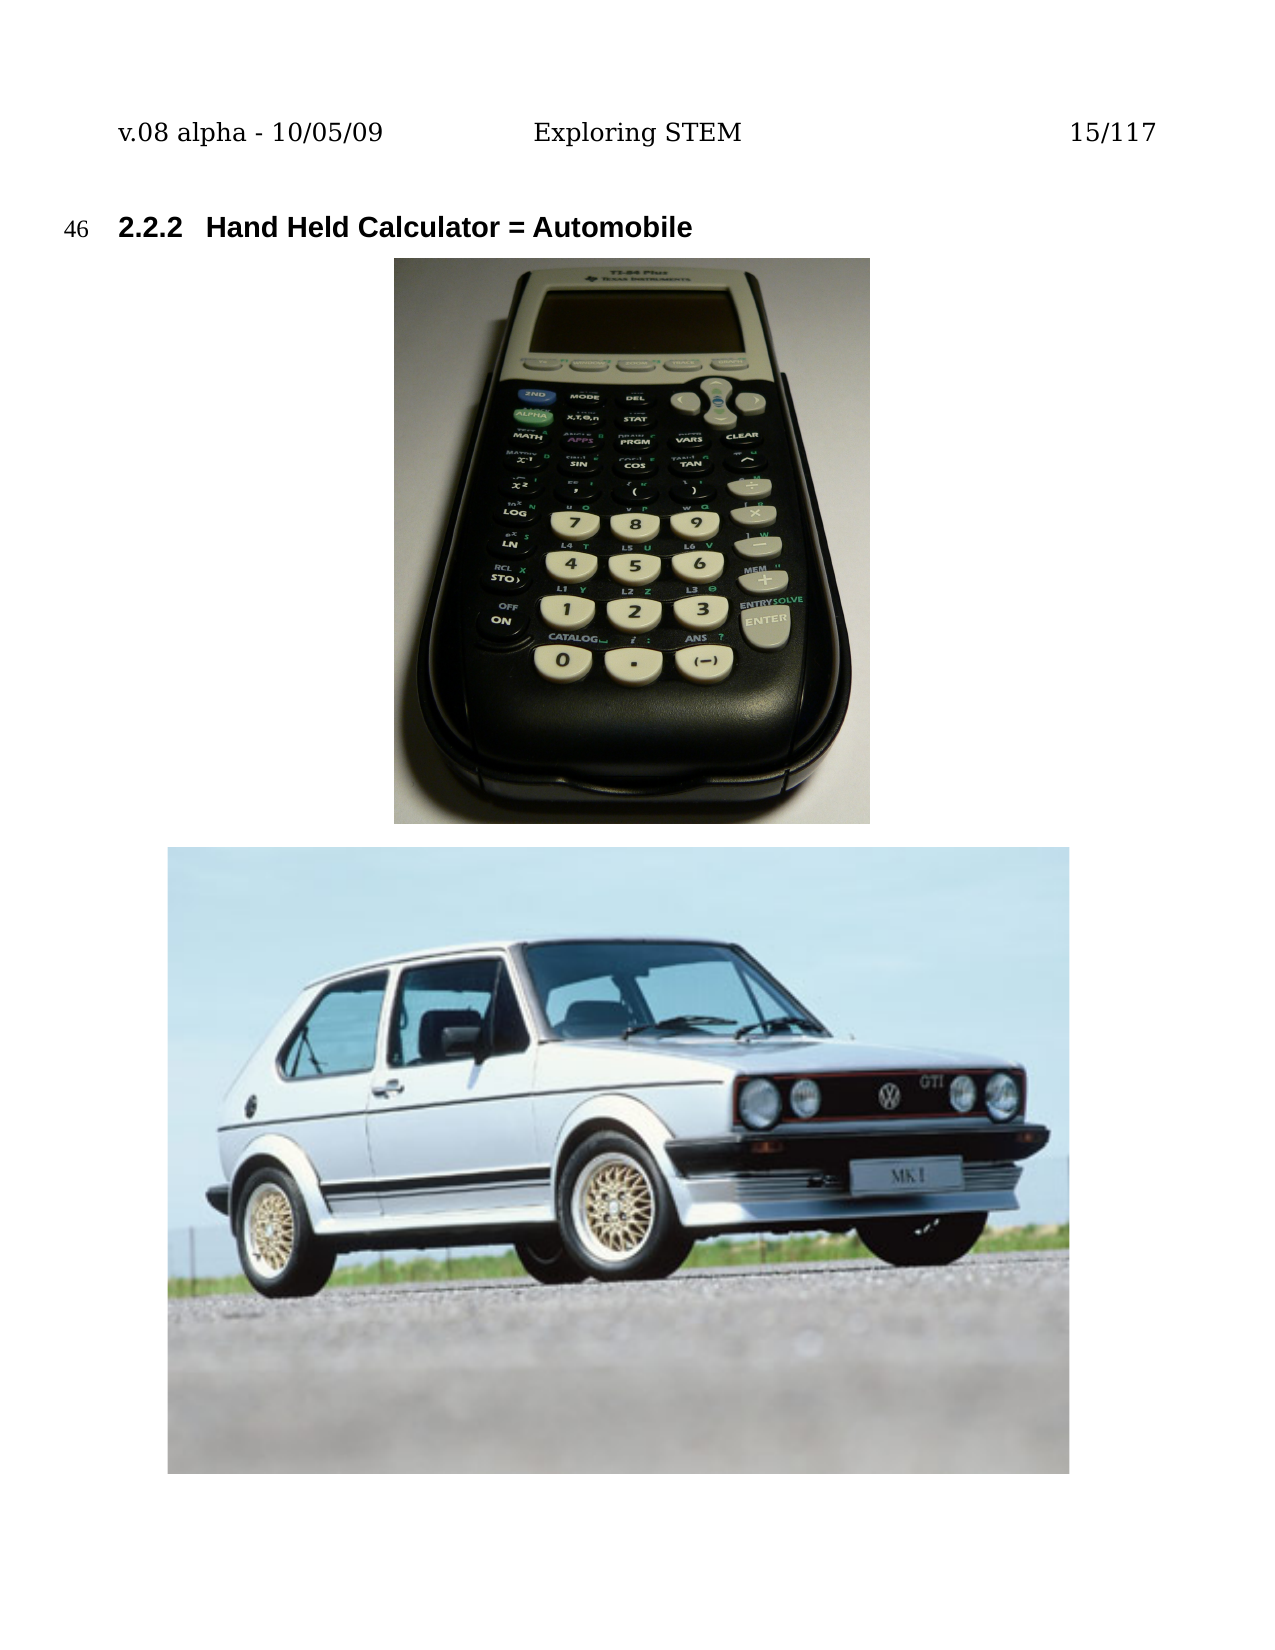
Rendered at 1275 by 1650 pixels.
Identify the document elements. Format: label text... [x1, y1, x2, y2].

picture [394, 258, 870, 824]
picture [167, 847, 1070, 1474]
subtitle Hand Held Calculator = Automobile [118, 210, 1157, 243]
